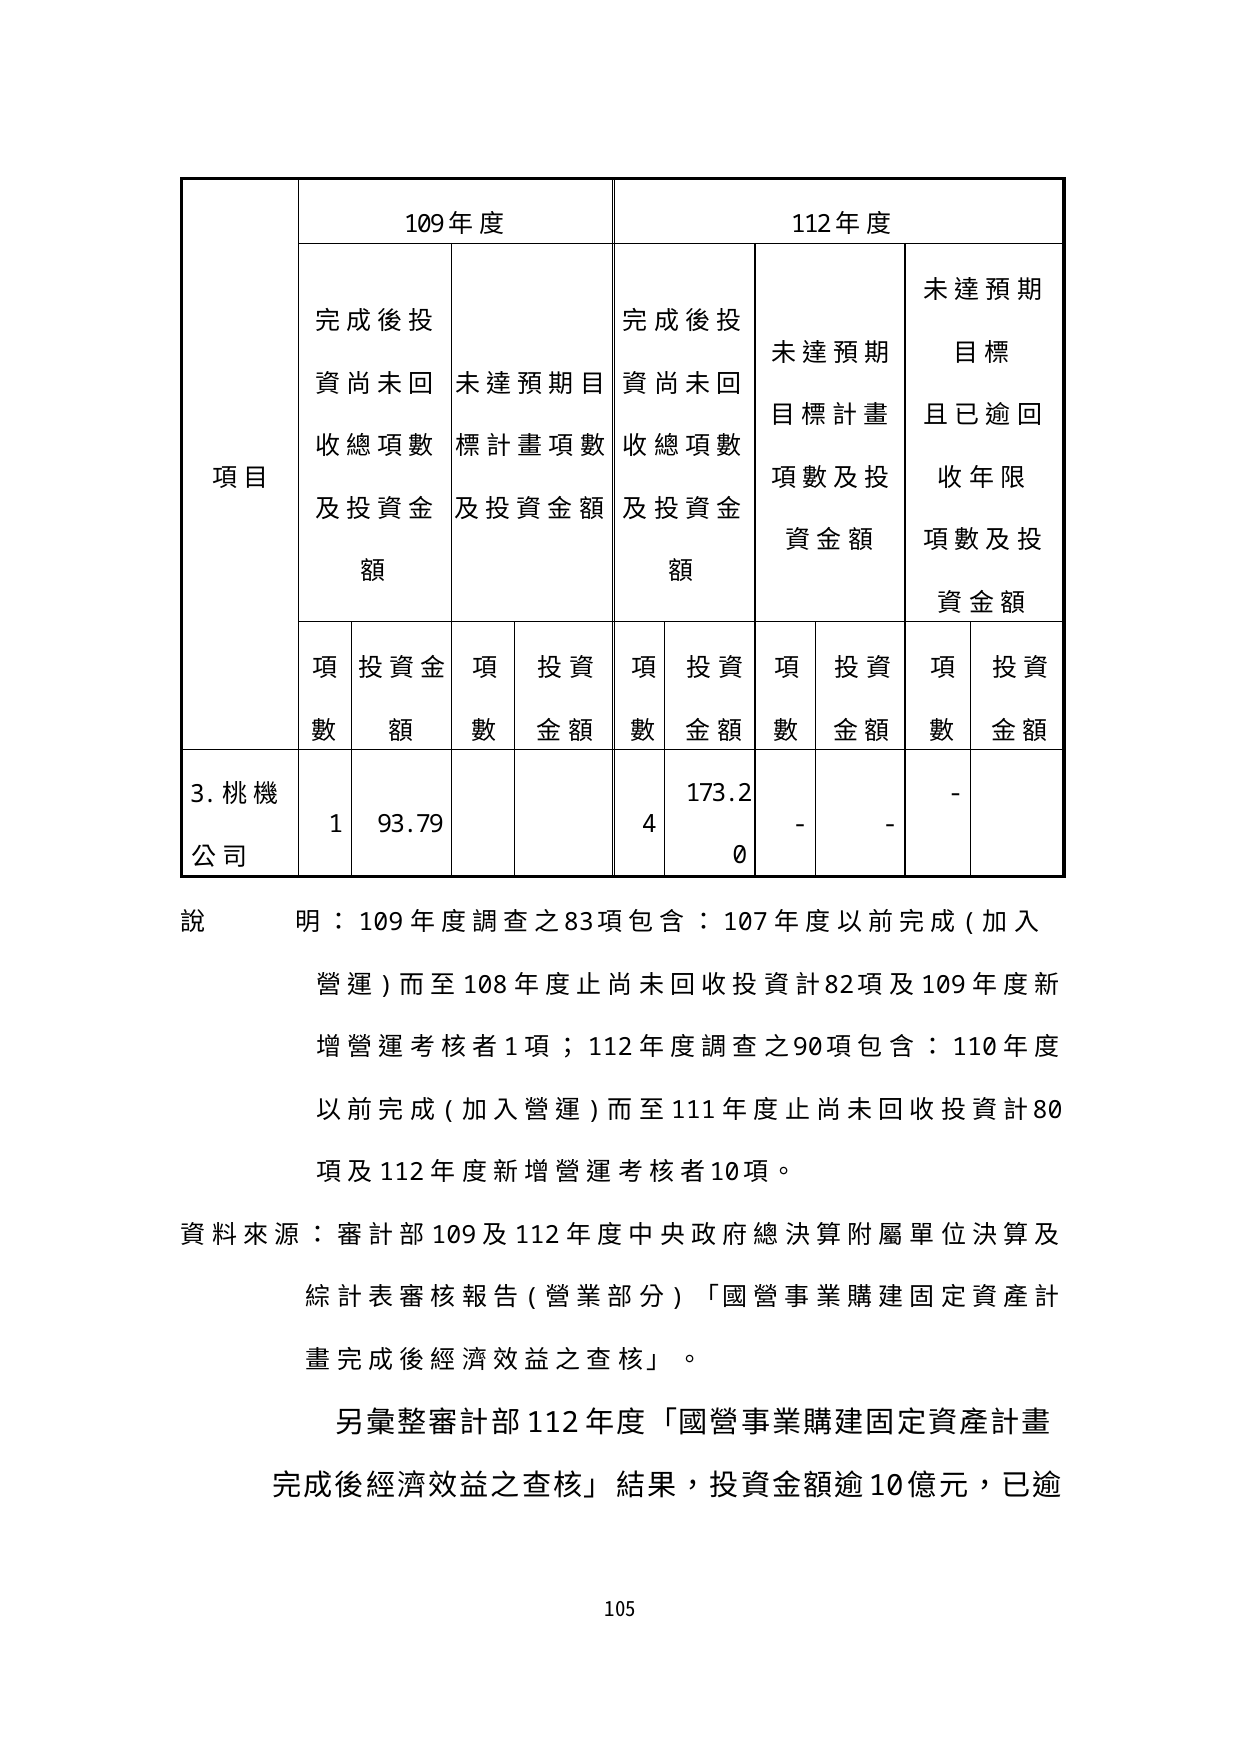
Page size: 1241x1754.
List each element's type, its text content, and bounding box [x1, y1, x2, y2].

table_cell 項數 [299, 622, 351, 749]
table_cell 93.79 [352, 750, 451, 875]
table_cell 投資金額 [352, 622, 451, 749]
table_cell - [756, 750, 815, 875]
table_cell - [906, 750, 970, 875]
table_header 109年度 [299, 180, 612, 243]
table_cell 4 [615, 750, 664, 875]
table_cell 未達預期目標計畫項數及投資金額 [452, 244, 612, 621]
table_cell 投資金額 [971, 622, 1062, 749]
table_cell 173.20 [665, 750, 754, 875]
table_cell 未達預期目標 且已逾回收年限 項數及投資金額 [906, 244, 1062, 621]
table_cell [971, 750, 1062, 875]
table_header 112年度 [615, 180, 1062, 243]
table_cell - [816, 750, 904, 875]
table_cell 完成後投資尚未回收總項數及投資金額 [299, 244, 451, 621]
table_cell 項數 [906, 622, 970, 749]
table_cell 投資金額 [816, 622, 904, 749]
table_cell 3.桃機公司 [183, 750, 298, 875]
table_cell 項數 [452, 622, 514, 749]
table_cell [515, 750, 612, 875]
table_cell 投資金額 [515, 622, 612, 749]
table_cell 項數 [756, 622, 815, 749]
text 另彙整審計部112年度「國營事業購建固定資產計畫完成後經濟效益之查核」結果，投資金額逾10億元，已逾 [266, 1378, 1063, 1503]
table_cell 未達預期目標計畫項數及投資金額 [756, 244, 904, 621]
text 資料來源：審計部109及112年度中央政府總決算附屬單位決算及綜計表審核報告(營業部分)「國營事業購建固定資產計畫完成後經濟效益之查核」。 [177, 1191, 1063, 1378]
table_cell 完成後投資尚未回收總項數及投資金額 [615, 244, 754, 621]
table_header 項目 [183, 180, 298, 749]
table_cell 投資金額 [665, 622, 754, 749]
table_cell [452, 750, 514, 875]
table_cell 1 [299, 750, 351, 875]
table_cell 項數 [615, 622, 664, 749]
text 說 明：109年度調查之83項包含：107年度以前完成(加入營運)而至108年度止尚未回收投資計82項及109年度新增營運考核者1項；112年度調查之90項包含：110年度以前完成(加入營運)而至111年度止尚未回收投資計80項及112年度新增營運考核者10項。 [177, 878, 1063, 1191]
